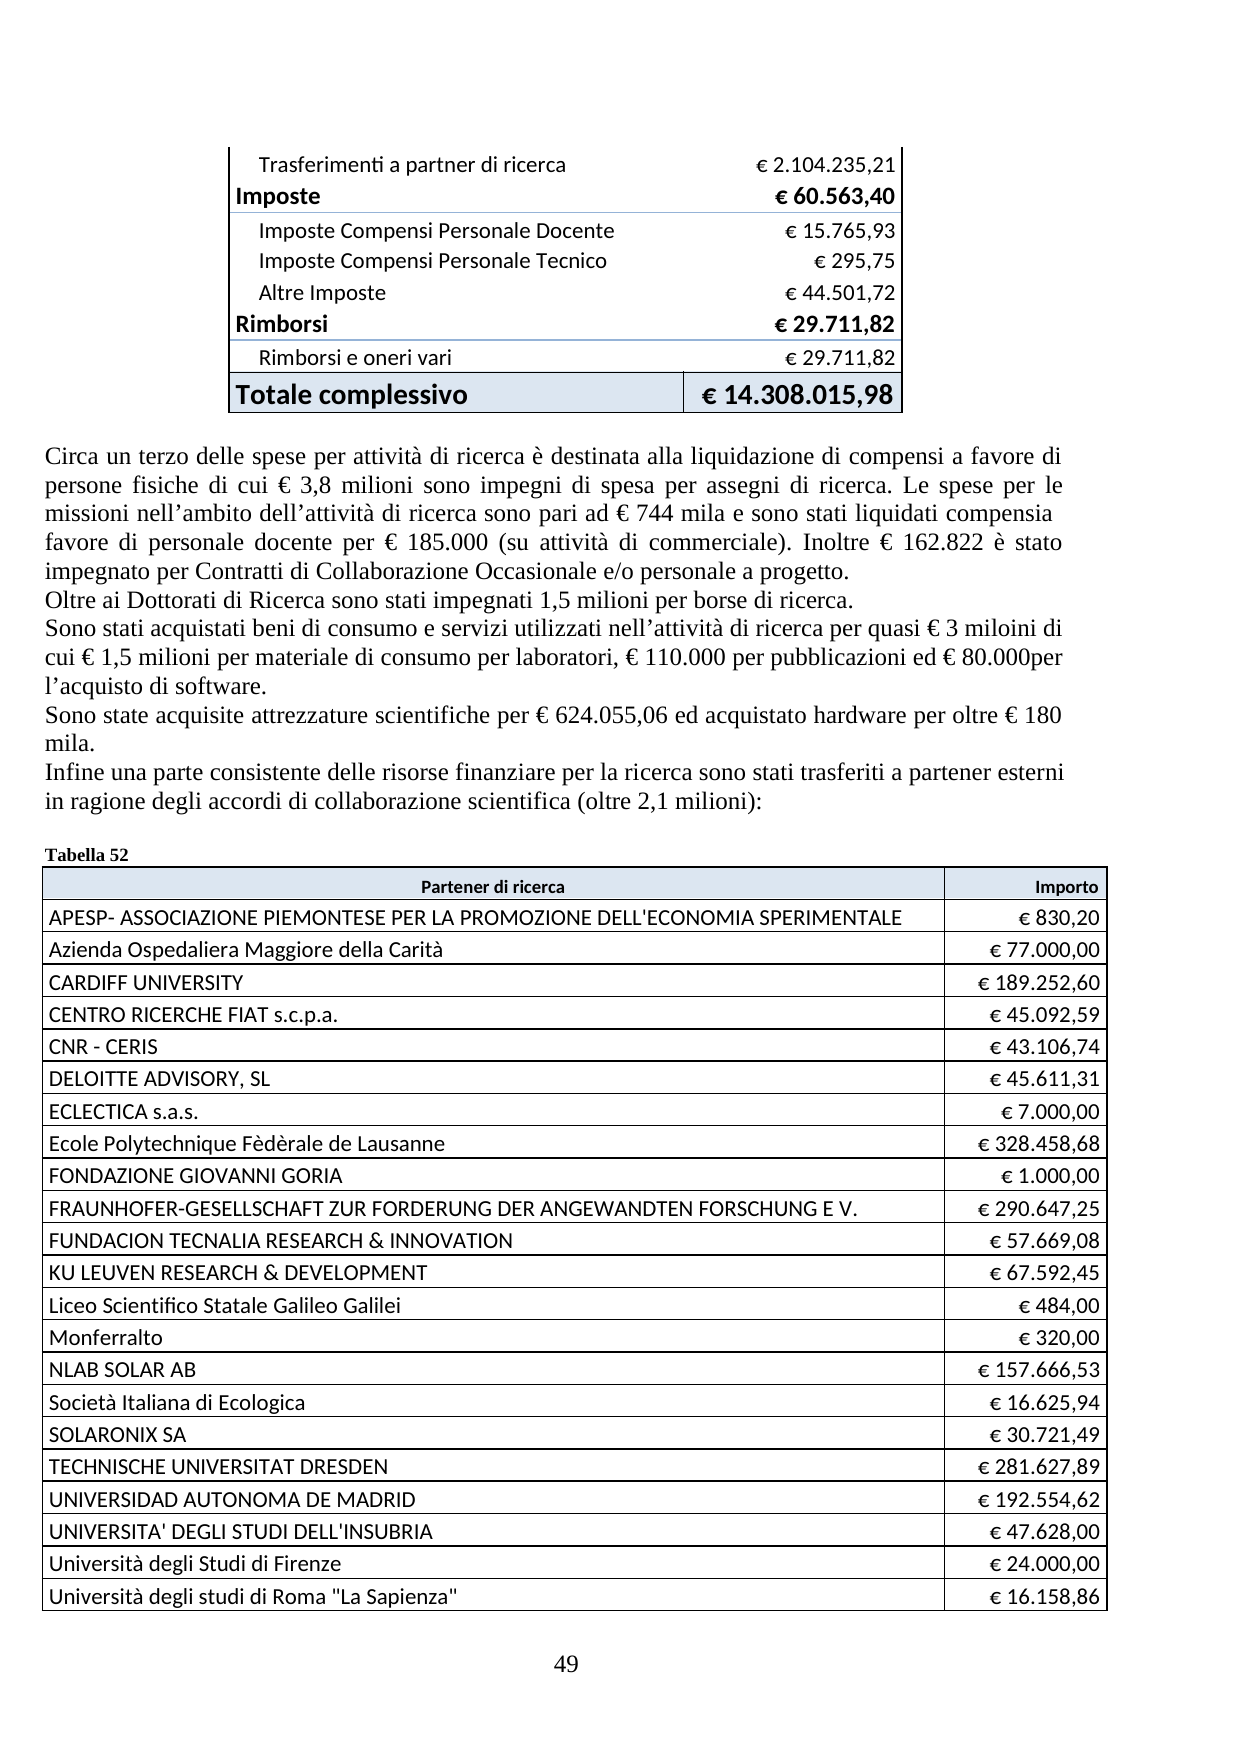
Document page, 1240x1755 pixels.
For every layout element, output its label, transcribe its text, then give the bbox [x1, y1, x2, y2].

table_cell TECHNISCHE UNIVERSITAT DRESDEN [43, 1450, 944, 1480]
text Sono stati acquistati beni di consumo e servizi utilizzati nell’attività di ricerca per quasi € 3 miloini di cui € 1,5 milioni per materiale di consumo per laboratori, € 110.000 per pubblicazioni ed € 80.000per l’acquisto di software. [44, 613, 1095, 700]
table_cell € 29.711,82 [683, 309, 901, 339]
table_cell € 320,00 [945, 1320, 1106, 1351]
table_cell Imposte Compensi Personale Tecnico [230, 247, 683, 278]
table_cell € 484,00 [945, 1288, 1106, 1319]
table_cell € 29.711,82 [683, 341, 901, 371]
table_cell € 328.458,68 [945, 1126, 1106, 1157]
table_cell € 44.501,72 [683, 278, 901, 309]
text Tabella 52 [44, 844, 1119, 866]
table_cell € 45.092,59 [945, 997, 1106, 1028]
table_cell € 67.592,45 [945, 1256, 1106, 1286]
table_cell € 295,75 [683, 247, 901, 278]
table_cell Liceo Scientifico Statale Galileo Galilei [43, 1288, 944, 1319]
table_cell € 192.554,62 [945, 1482, 1106, 1513]
table_cell Rimborsi e oneri vari [230, 341, 683, 371]
table_cell € 24.000,00 [945, 1547, 1106, 1577]
table_cell DELOITTE ADVISORY, SL [43, 1062, 944, 1092]
text Circa un terzo delle spese per attività di ricerca è destinata alla liquidazione di compensi a favore di persone fisiche di cui € 3,8 milioni sono impegni di spesa per assegni di ricerca. Le spese per le missioni nell’ambito dell’attività di ricerca sono pari ad € 744 mila e sono stati liquidati compensia favore di personale docente per € 185.000 (su attività di commerciale). Inoltre € 162.822 è stato impegnato per Contratti di Collaborazione Occasionale e/o personale a progetto. [44, 441, 1082, 585]
table_cell € 830,20 [945, 900, 1106, 931]
table_cell Azienda Ospedaliera Maggiore della Carità [43, 932, 944, 963]
table_cell UNIVERSIDAD AUTONOMA DE MADRID [43, 1482, 944, 1513]
table_cell € 16.625,94 [945, 1385, 1106, 1416]
table_cell SOLARONIX SA [43, 1417, 944, 1448]
table_header Trasferimenti a partner di ricerca Imposte [230, 147, 683, 212]
text Oltre ai Dottorati di Ricerca sono stati impegnati 1,5 milioni per borse di ricerca. [44, 585, 1119, 613]
table_cell Imposte Compensi Personale Docente [230, 213, 683, 247]
table_header Importo [945, 868, 1106, 898]
table_cell Altre Imposte [230, 278, 683, 309]
text Infine una parte consistente delle risorse finanziare per la ricerca sono stati trasferiti a partener esterni in ragione degli accordi di collaborazione scientifica (oltre 2,1 milioni): [44, 757, 1070, 815]
table_cell CNR - CERIS [43, 1030, 944, 1060]
table_cell € 47.628,00 [945, 1514, 1106, 1545]
table_cell FONDAZIONE GIOVANNI GORIA [43, 1159, 944, 1189]
table_cell FRAUNHOFER-GESELLSCHAFT ZUR FORDERUNG DER ANGEWANDTEN FORSCHUNG E V. [43, 1191, 944, 1222]
table_cell Università degli Studi di Firenze [43, 1547, 944, 1577]
table_cell Monferralto [43, 1320, 944, 1351]
table_cell € 7.000,00 [945, 1094, 1106, 1125]
table_cell € 281.627,89 [945, 1450, 1106, 1480]
table_cell € 16.158,86 [945, 1579, 1106, 1610]
table_cell KU LEUVEN RESEARCH & DEVELOPMENT [43, 1256, 944, 1286]
table_cell € 45.611,31 [945, 1062, 1106, 1092]
table_cell UNIVERSITA' DEGLI STUDI DELL'INSUBRIA [43, 1514, 944, 1545]
table_cell Totale complessivo [230, 373, 683, 412]
table_cell € 290.647,25 [945, 1191, 1106, 1222]
table_cell CENTRO RICERCHE FIAT s.c.p.a. [43, 997, 944, 1028]
table_cell Rimborsi [230, 309, 683, 339]
table_cell Società Italiana di Ecologica [43, 1385, 944, 1416]
table_cell € 30.721,49 [945, 1417, 1106, 1448]
table_cell Università degli studi di Roma "La Sapienza" [43, 1579, 944, 1610]
table_cell € 15.765,93 [683, 213, 901, 247]
table_cell € 77.000,00 [945, 932, 1106, 963]
table_cell € 1.000,00 [945, 1159, 1106, 1189]
table_cell APESP- ASSOCIAZIONE PIEMONTESE PER LA PROMOZIONE DELL'ECONOMIA SPERIMENTALE [43, 900, 944, 931]
text Sono state acquisite attrezzature scientifiche per € 624.055,06 ed acquistato hardware per oltre € 180 mila. [44, 700, 1108, 757]
table_cell € 14.308.015,98 [684, 373, 901, 412]
table_cell € 43.106,74 [945, 1030, 1106, 1060]
table_cell Ecole Polytechnique Fèdèrale de Lausanne [43, 1126, 944, 1157]
table_cell € 157.666,53 [945, 1353, 1106, 1383]
table_header € 2.104.235,21 € 60.563,40 [683, 147, 901, 212]
table_cell ECLECTICA s.a.s. [43, 1094, 944, 1125]
table_cell FUNDACION TECNALIA RESEARCH & INNOVATION [43, 1223, 944, 1254]
table_cell € 189.252,60 [945, 965, 1106, 996]
table_cell € 57.669,08 [945, 1223, 1106, 1254]
table_header Partener di ricerca [43, 868, 944, 898]
table_cell NLAB SOLAR AB [43, 1353, 944, 1383]
table_cell CARDIFF UNIVERSITY [43, 965, 944, 996]
